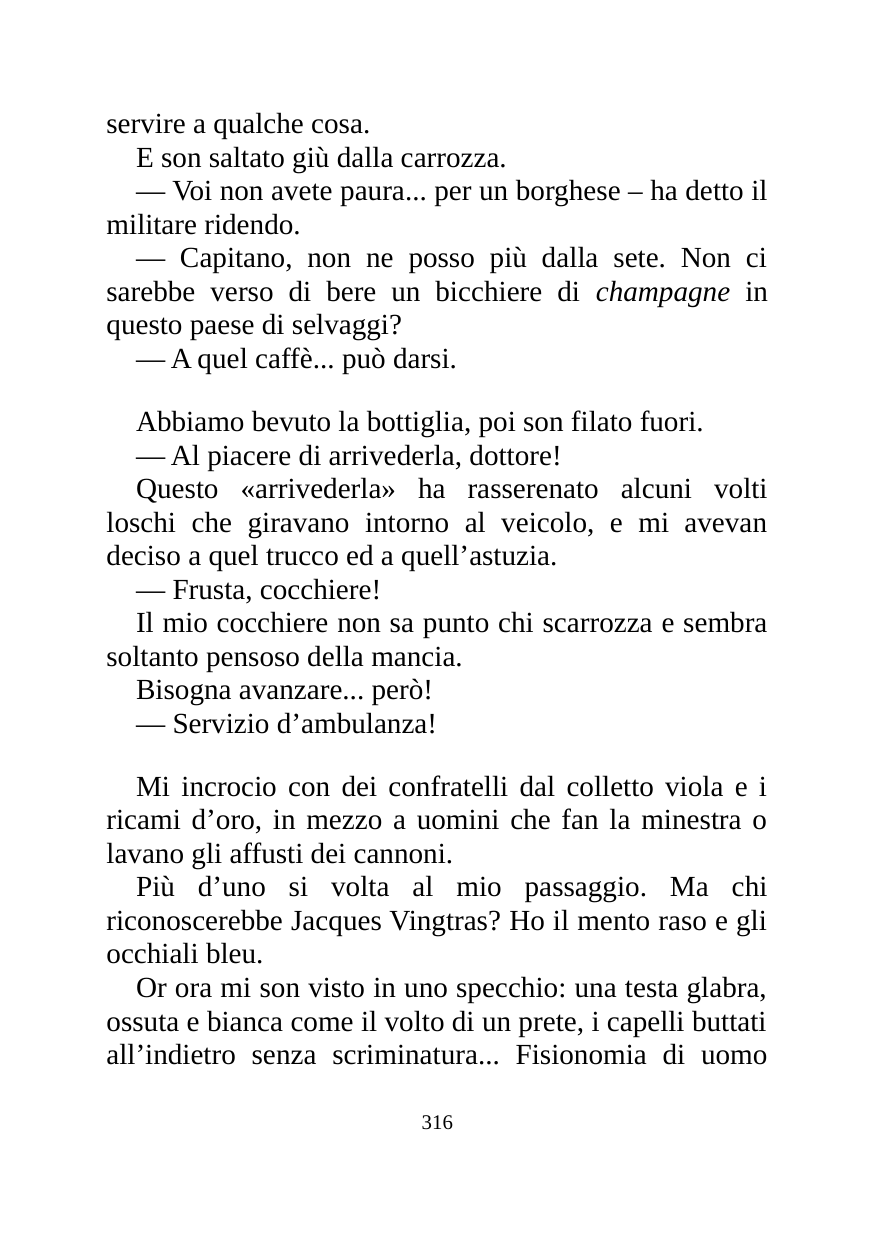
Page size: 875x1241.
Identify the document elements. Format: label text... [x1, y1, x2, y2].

text — Al piacere di arrivederla, dottore! [106, 438, 768, 471]
text Questo «arrivederla» ha rasserenato alcuni volti loschi che giravano intorno al veicolo, e mi avevan deciso a quel trucco ed a quell’astuzia. [106, 471, 768, 572]
text — Servizio d’ambulanza! [106, 706, 768, 739]
text Il mio cocchiere non sa punto chi scarrozza e sembra soltanto pensoso della mancia. [106, 605, 768, 672]
text Mi incrocio con dei confratelli dal colletto viola e i ricami d’oro, in mezzo a uomini che fan la minestra o lavano gli affusti dei cannoni. [106, 769, 768, 869]
text Più d’uno si volta al mio passaggio. Ma chi riconoscerebbe Jacques Vingtras? Ho il mento raso e gli occhiali bleu. [106, 869, 768, 970]
text Abbiamo bevuto la bottiglia, poi son filato fuori. [106, 404, 768, 438]
text Or ora mi son visto in uno specchio: una testa glabra, ossuta e bianca come il volto di un prete, i capelli buttati all’indietro senza scriminatura... Fisionomia di uomo [106, 970, 768, 1071]
text — A quel caffè... può darsi. [106, 341, 768, 374]
text — Voi non avete paura... per un borghese – ha detto il militare ridendo. [106, 173, 768, 240]
text E son saltato giù dalla carrozza. [106, 140, 768, 173]
text Bisogna avanzare... però! [106, 672, 768, 706]
text — Frusta, cocchiere! [106, 572, 768, 605]
text — Capitano, non ne posso più dalla sete. Non ci sarebbe verso di bere un bicchiere di champagne in questo paese di selvaggi? [106, 240, 768, 341]
text servire a qualche cosa. [106, 106, 768, 140]
